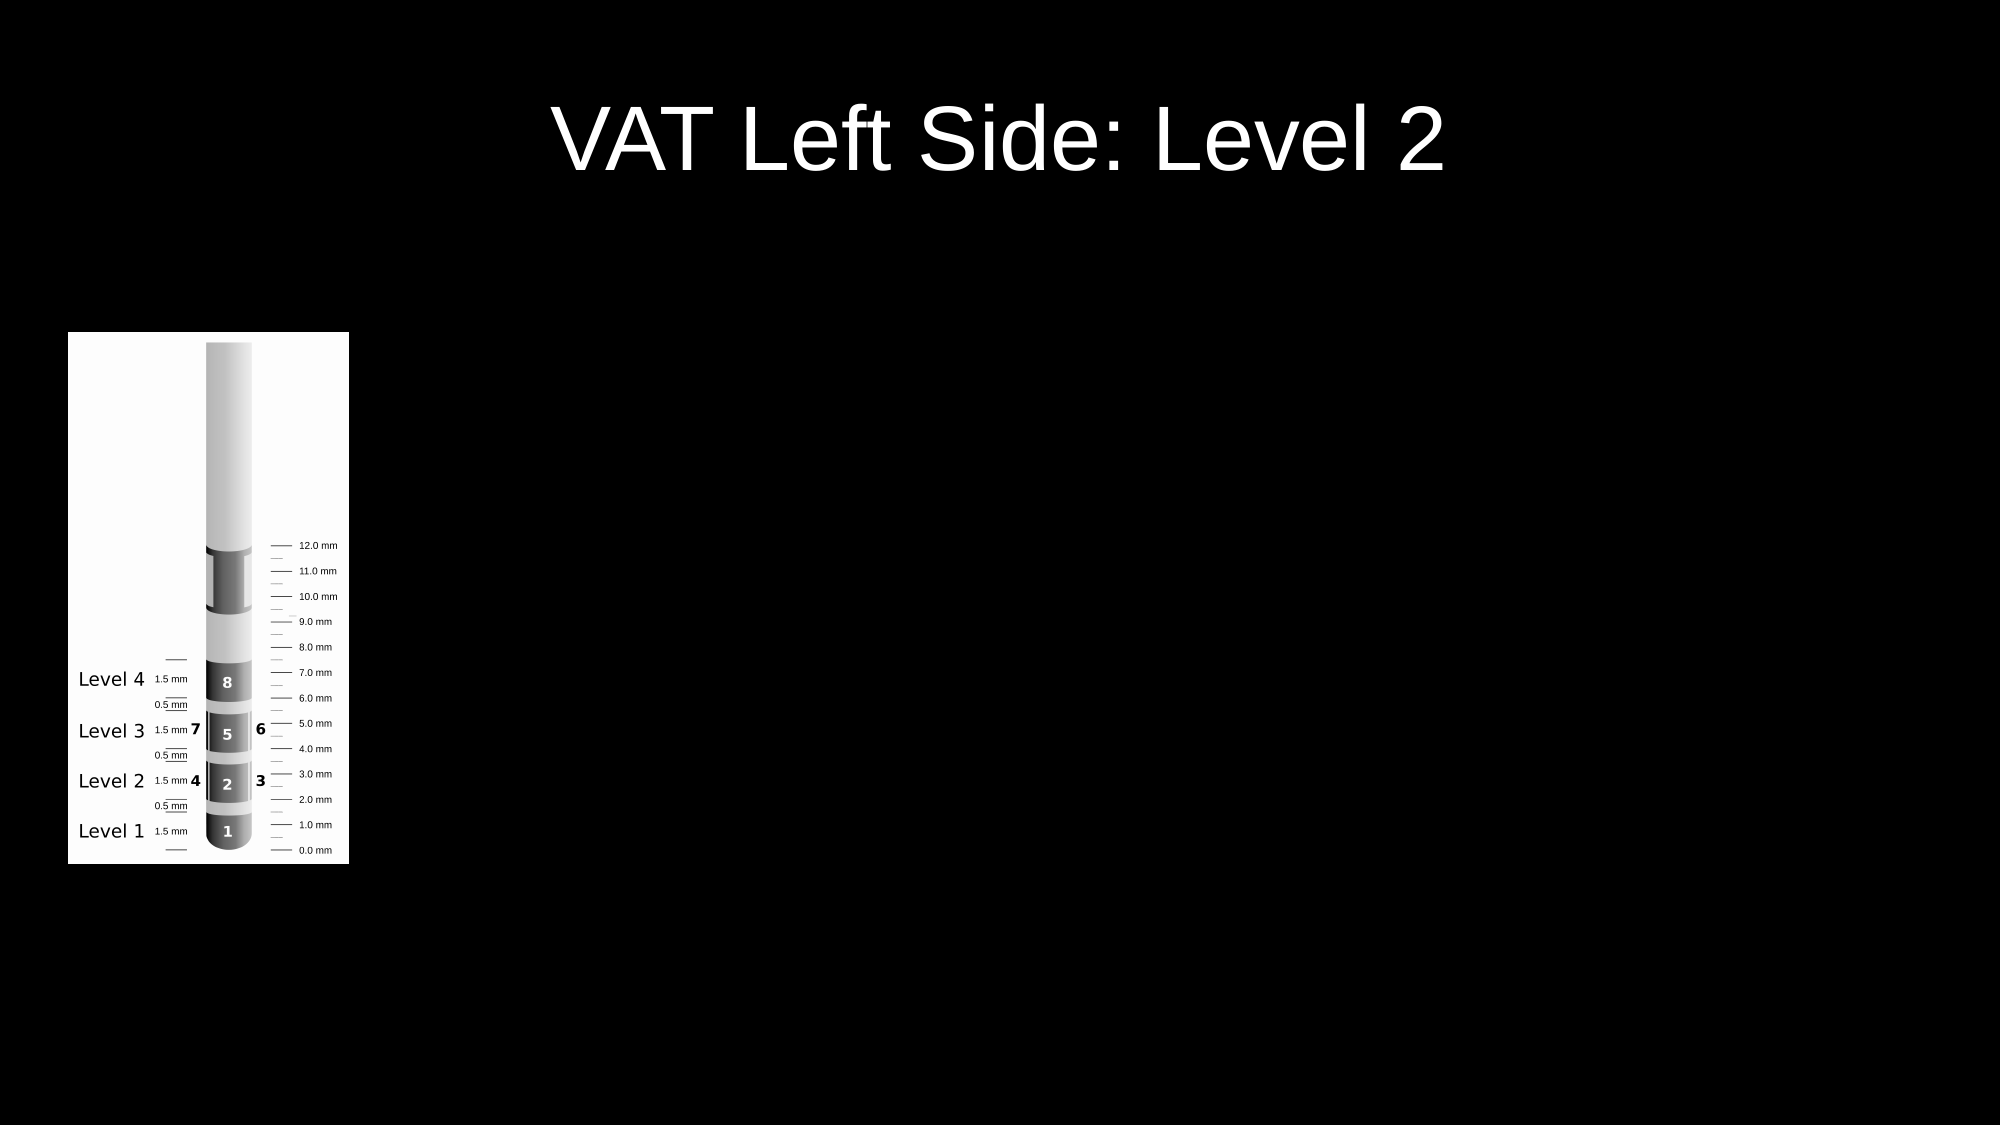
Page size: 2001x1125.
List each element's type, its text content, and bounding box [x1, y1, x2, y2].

picture [68, 332, 349, 864]
title VAT Left Side: Level 2 [99, 44, 1900, 233]
